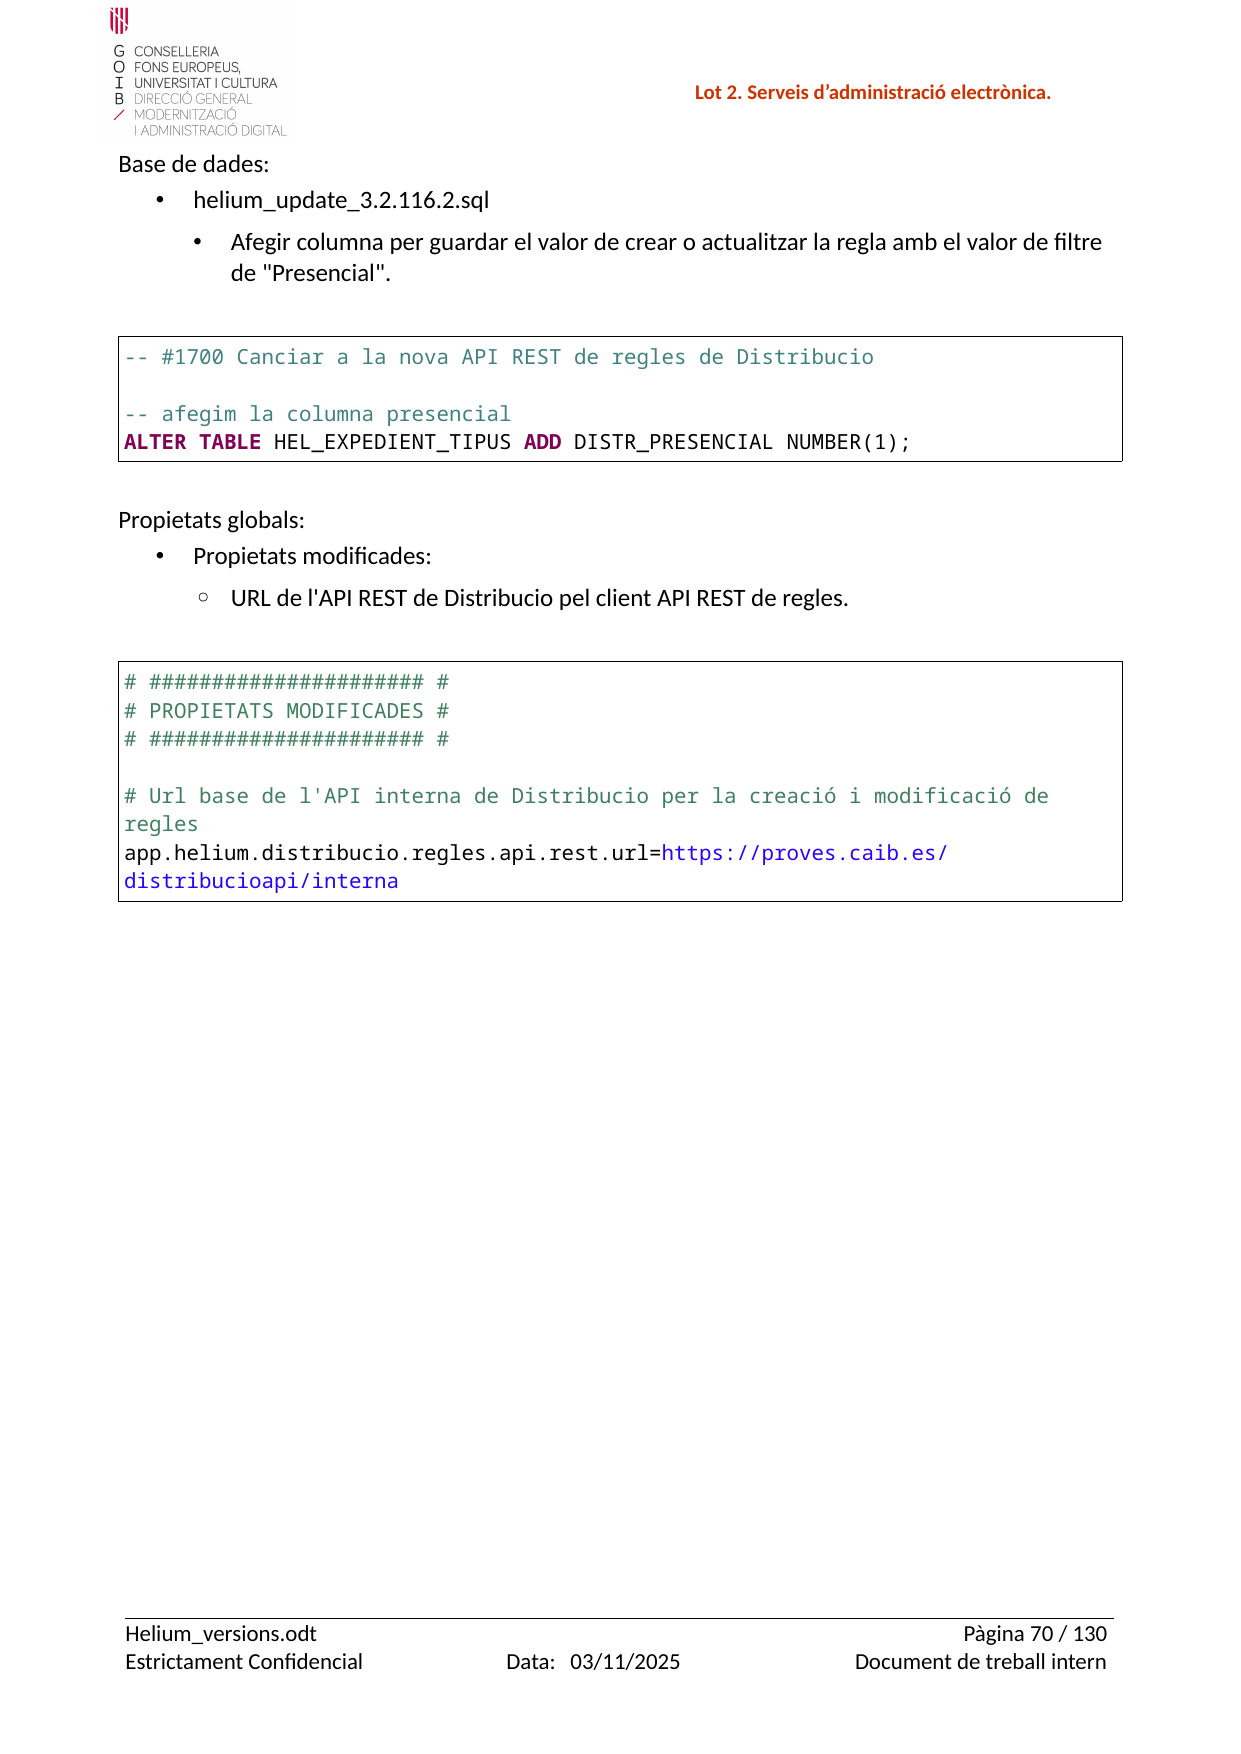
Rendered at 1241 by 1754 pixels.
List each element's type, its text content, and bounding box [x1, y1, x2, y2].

list Afegir columna per guardar el valor de crear o actualitzar la regla amb el valor de filtre de "Presencial". [193, 227, 1122, 288]
picture [100, 0, 297, 144]
text Propietats globals: [118, 504, 1122, 534]
table_header # ###################### # # PROPIETATS MODIFICADES # # ###################### # # Url base de l'API interna de Distribucio per la creació i modificació de regles app.helium.distribucio.regles.api.rest.url=https://proves.caib.es/distribucioapi/interna [119, 662, 1122, 901]
text Base de dades: [118, 148, 1122, 178]
list Propietats modificades: [156, 540, 1122, 571]
table_header -- #1700 Canciar a la nova API REST de regles de Distribucio -- afegim la columna presencial ALTER TABLE HEL_EXPEDIENT_TIPUS ADD DISTR_PRESENCIAL NUMBER(1); [119, 337, 1122, 461]
list URL de l'API REST de Distribucio pel client API REST de regles. [193, 583, 1122, 613]
list helium_update_3.2.116.2.sql [156, 184, 1122, 215]
